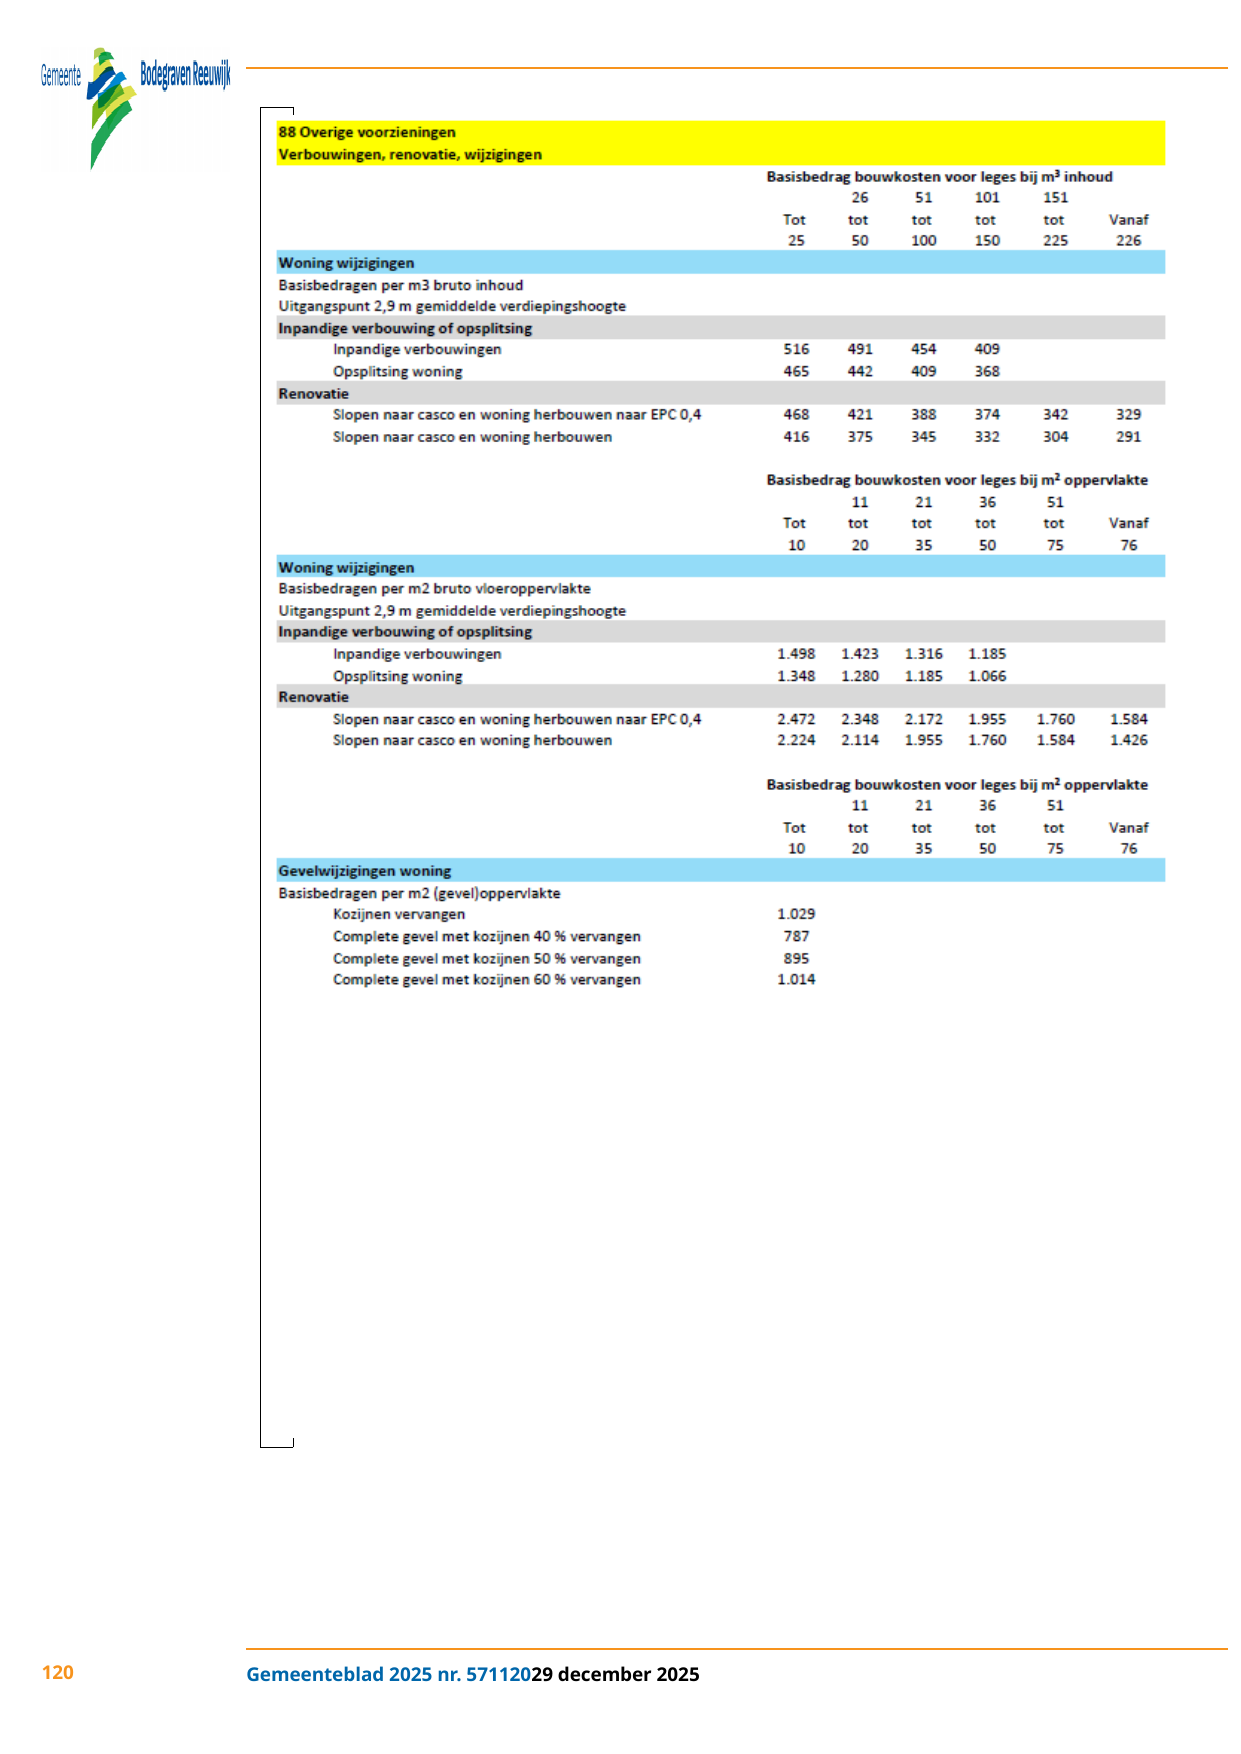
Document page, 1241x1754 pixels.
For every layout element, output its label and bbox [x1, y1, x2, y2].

picture [268, 115, 1173, 1438]
picture [41, 47, 231, 172]
